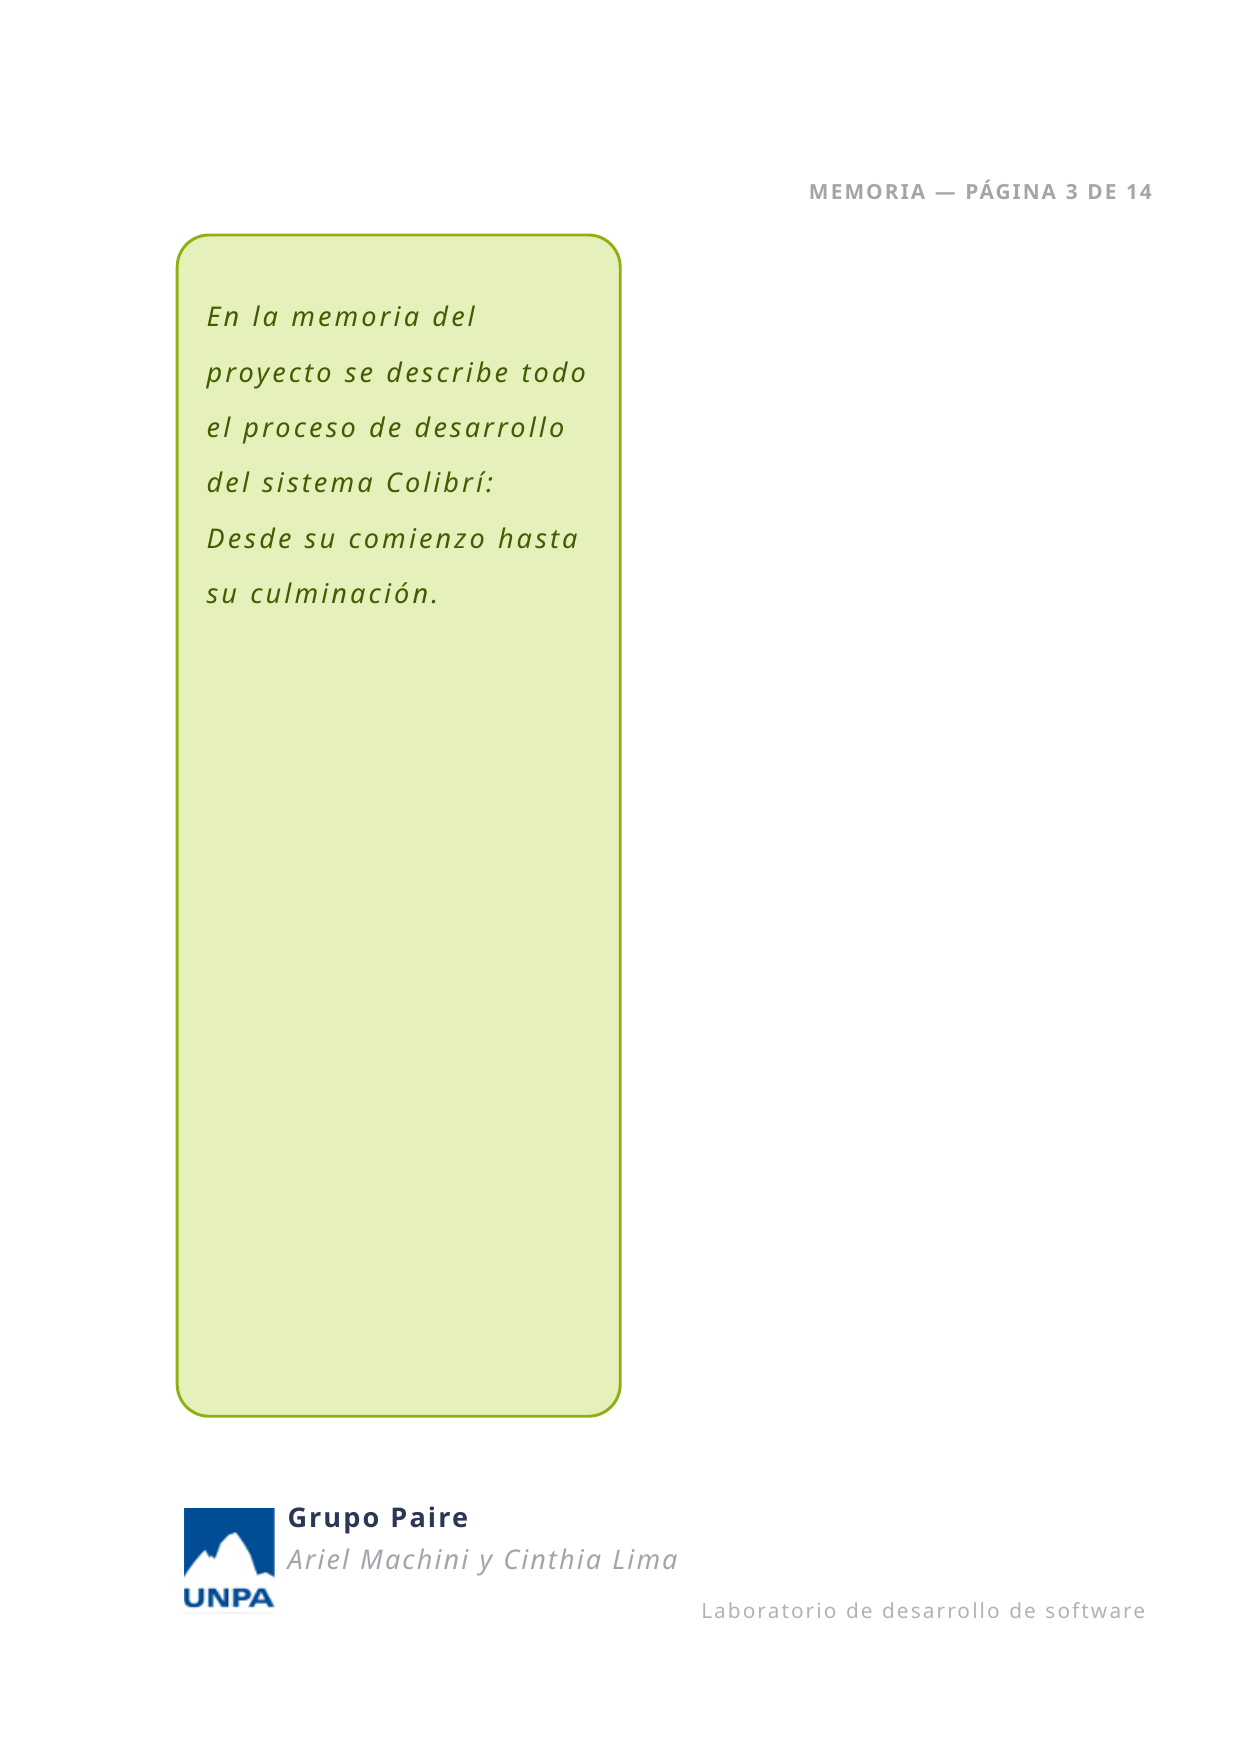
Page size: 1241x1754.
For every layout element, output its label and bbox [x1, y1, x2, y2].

picture [184, 1508, 275, 1614]
